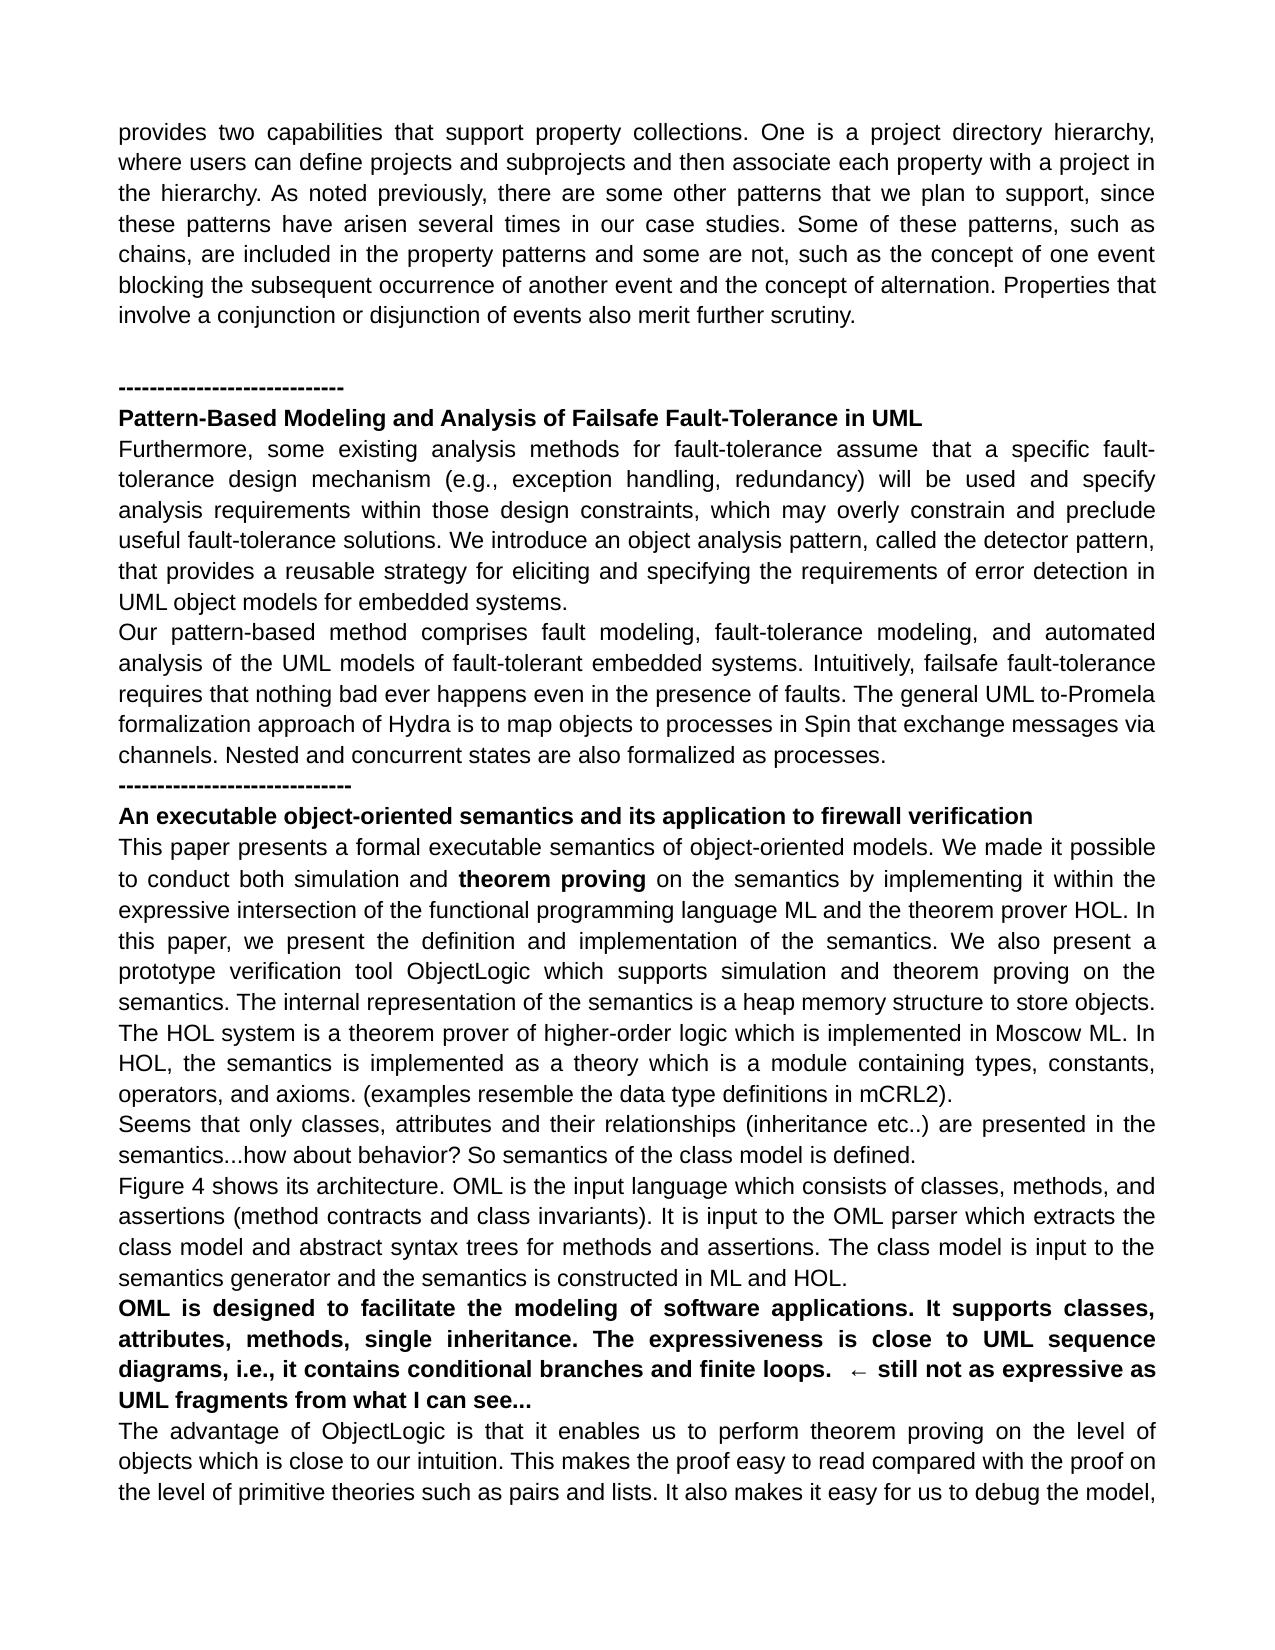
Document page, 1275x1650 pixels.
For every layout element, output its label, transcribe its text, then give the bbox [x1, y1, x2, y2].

text Seems that only classes, attributes and their relationships (inheritance etc..) are presented in the semantics...how about behavior? So semantics of the class model is defined. [118, 1111, 1157, 1168]
text ----------------------------- [118, 374, 1157, 401]
text provides two capabilities that support property collections. One is a project directory hierarchy, where users can define projects and subprojects and then associate each property with a project in the hierarchy. As noted previously, there are some other patterns that we plan to support, since these patterns have arisen several times in our case studies. Some of these patterns, such as chains, are included in the property patterns and some are not, such as the concept of one event blocking the subsequent occurrence of another event and the concept of alternation. Properties that involve a conjunction or disjunction of events also merit further scrutiny. [118, 118, 1157, 329]
text This paper presents a formal executable semantics of object-oriented models. We made it possible to conduct both simulation and theorem proving on the semantics by implementing it within the expressive intersection of the functional programming language ML and the theorem prover HOL. In this paper, we present the definition and implementation of the semantics. We also present a prototype verification tool ObjectLogic which supports simulation and theorem proving on the semantics. The internal representation of the semantics is a heap memory structure to store objects. The HOL system is a theorem prover of higher-order logic which is implemented in Moscow ML. In HOL, the semantics is implemented as a theory which is a module containing types, constants, operators, and axioms. (examples resemble the data type definitions in mCRL2). [118, 833, 1157, 1107]
text Figure 4 shows its architecture. OML is the input language which consists of classes, methods, and assertions (method contracts and class invariants). It is input to the OML parser which extracts the class model and abstract syntax trees for methods and assertions. The class model is input to the semantics generator and the semantics is constructed in ML and HOL. [118, 1172, 1157, 1291]
text OML is designed to facilitate the modeling of software applications. It supports classes, attributes, methods, single inheritance. The expressiveness is close to UML sequence diagrams, i.e., it contains conditional branches and finite loops. ← still not as expressive as UML fragments from what I can see... [118, 1294, 1157, 1413]
text ------------------------------ [118, 772, 1157, 799]
text Our pattern-based method comprises fault modeling, fault-tolerance modeling, and automated analysis of the UML models of fault-tolerant embedded systems. Intuitively, failsafe fault-tolerance requires that nothing bad ever happens even in the presence of faults. The general UML to-Promela formalization approach of Hydra is to map objects to processes in Spin that exchange messages via channels. Nested and concurrent states are also formalized as processes. [118, 619, 1157, 768]
text The advantage of ObjectLogic is that it enables us to perform theorem proving on the level of objects which is close to our intuition. This makes the proof easy to read compared with the proof on the level of primitive theories such as pairs and lists. It also makes it easy for us to debug the model, [118, 1417, 1157, 1505]
text Pattern-Based Modeling and Analysis of Failsafe Fault-Tolerance in UML [118, 404, 1157, 431]
text An executable object-oriented semantics and its application to firewall verification [118, 802, 1157, 829]
text Furthermore, some existing analysis methods for fault-tolerance assume that a specific fault-tolerance design mechanism (e.g., exception handling, redundancy) will be used and specify analysis requirements within those design constraints, which may overly constrain and preclude useful fault-tolerance solutions. We introduce an object analysis pattern, called the detector pattern, that provides a reusable strategy for eliciting and specifying the requirements of error detection in UML object models for embedded systems. [118, 435, 1157, 615]
